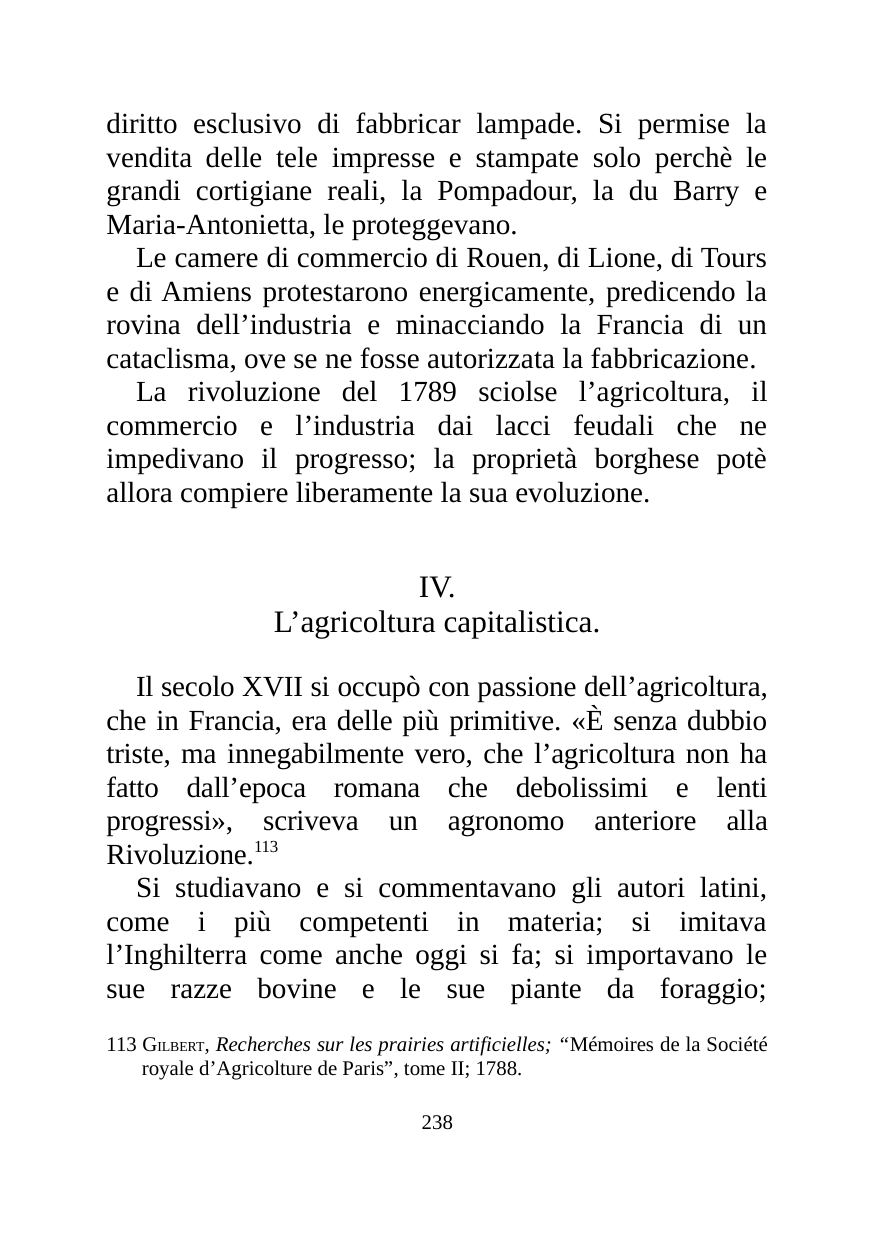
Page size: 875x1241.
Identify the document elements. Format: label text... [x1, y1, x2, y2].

text Il secolo XVII si occupò con passione dell’agricoltura, che in Francia, era delle più primitive. «È senza dubbio triste, ma innegabilmente vero, che l’agricoltura non ha fatto dall’epoca romana che debolissimi e lenti progressi», scriveva un agronomo anteriore alla Rivoluzione. [106, 669, 768, 870]
subtitle IV. L’agricoltura capitalistica. [106, 568, 768, 640]
text diritto esclusivo di fabbricar lampade. Si permise la vendita delle tele impresse e stampate solo perchè le grandi cortigiane reali, la Pompadour, la du Barry e Maria-Antonietta, le proteggevano. [106, 106, 768, 240]
text Si studiavano e si commentavano gli autori latini, come i più competenti in materia; si imitava l’Inghilterra come anche oggi si fa; si importavano le sue razze bovine e le sue piante da foraggio; [106, 870, 768, 1004]
text La rivoluzione del 1789 sciolse l’agricoltura, il commercio e l’industria dai lacci feudali che ne impedivano il progresso; la proprietà borghese potè allora compiere liberamente la sua evoluzione. [106, 374, 768, 509]
text Le camere di commercio di Rouen, di Lione, di Tours e di Amiens protestarono energicamente, predicendo la rovina dell’industria e minacciando la Francia di un cataclisma, ove se ne fosse autorizzata la fabbricazione. [106, 240, 768, 374]
text Gilbert, Recherches sur les prairies artificielles; “Mémoires de la Société royale d’Agricolture de Paris”, tome II; 1788. [106, 1032, 768, 1080]
